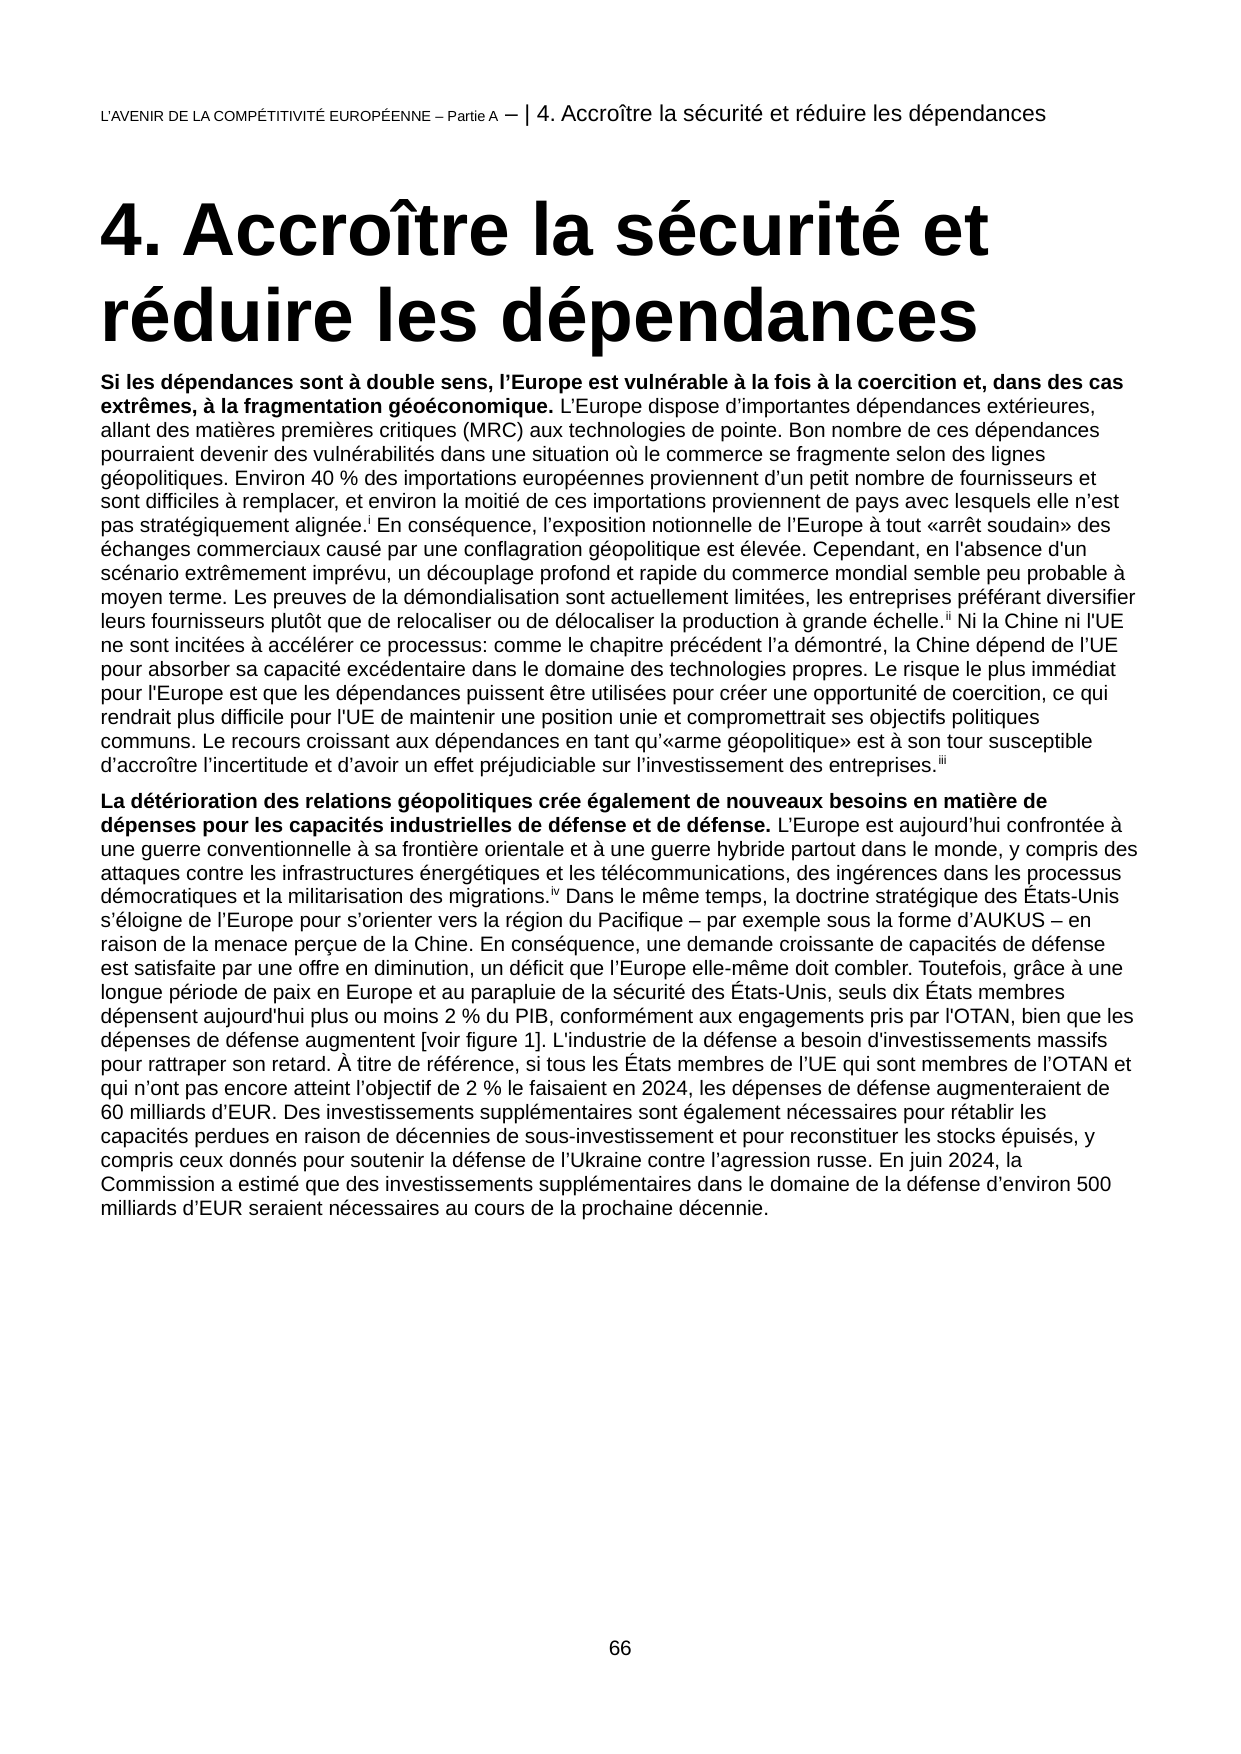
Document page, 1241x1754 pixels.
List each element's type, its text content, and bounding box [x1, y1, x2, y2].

text Si les dépendances sont à double sens, l’Europe est vulnérable à la fois à la coercition et, dans des cas extrêmes, à la fragmentation géoéconomique. L’Europe dispose d’importantes dépendances extérieures, allant des matières premières critiques (MRC) aux technologies de pointe. Bon nombre de ces dépendances pourraient devenir des vulnérabilités dans une situation où le commerce se fragmente selon des lignes géopolitiques. Environ 40 % des importations européennes proviennent d’un petit nombre de fournisseurs et sont difficiles à remplacer, et environ la moitié de ces importations proviennent de pays avec lesquels elle n’est pas stratégiquement alignée. En conséquence, l’exposition notionnelle de l’Europe à tout «arrêt soudain» des échanges commerciaux causé par une conflagration géopolitique est élevée. Cependant, en l'absence d'un scénario extrêmement imprévu, un découplage profond et rapide du commerce mondial semble peu probable à moyen terme. Les preuves de la démondialisation sont actuellement limitées, les entreprises préférant diversifier leurs fournisseurs plutôt que de relocaliser ou de délocaliser la production à grande échelle. Ni la Chine ni l'UE ne sont incitées à accélérer ce processus: comme le chapitre précédent l’a démontré, la Chine dépend de l’UE pour absorber sa capacité excédentaire dans le domaine des technologies propres. Le risque le plus immédiat pour l'Europe est que les dépendances puissent être utilisées pour créer une opportunité de coercition, ce qui rendrait plus difficile pour l'UE de maintenir une position unie et compromettrait ses objectifs politiques communs. Le recours croissant aux dépendances en tant qu’«arme géopolitique» est à son tour susceptible d’accroître l’incertitude et d’avoir un effet préjudiciable sur l’investissement des entreprises. [100, 369, 1140, 777]
subtitle 4. Accroître la sécurité et réduire les dépendances [100, 184, 1140, 357]
text La détérioration des relations géopolitiques crée également de nouveaux besoins en matière de dépenses pour les capacités industrielles de défense et de défense. L’Europe est aujourd’hui confrontée à une guerre conventionnelle à sa frontière orientale et à une guerre hybride partout dans le monde, y compris des attaques contre les infrastructures énergétiques et les télécommunications, des ingérences dans les processus démocratiques et la militarisation des migrations. Dans le même temps, la doctrine stratégique des États-Unis s’éloigne de l’Europe pour s’orienter vers la région du Pacifique – par exemple sous la forme d’AUKUS – en raison de la menace perçue de la Chine. En conséquence, une demande croissante de capacités de défense est satisfaite par une offre en diminution, un déficit que l’Europe elle-même doit combler. Toutefois, grâce à une longue période de paix en Europe et au parapluie de la sécurité des États-Unis, seuls dix États membres dépensent aujourd'hui plus ou moins 2 % du PIB, conformément aux engagements pris par l'OTAN, bien que les dépenses de défense augmentent [voir figure 1]. L'industrie de la défense a besoin d'investissements massifs pour rattraper son retard. À titre de référence, si tous les États membres de l’UE qui sont membres de l’OTAN et qui n’ont pas encore atteint l’objectif de 2 % le faisaient en 2024, les dépenses de défense augmenteraient de 60 milliards d’EUR. Des investissements supplémentaires sont également nécessaires pour rétablir les capacités perdues en raison de décennies de sous-investissement et pour reconstituer les stocks épuisés, y compris ceux donnés pour soutenir la défense de l’Ukraine contre l’agression russe. En juin 2024, la Commission a estimé que des investissements supplémentaires dans le domaine de la défense d’environ 500 milliards d’EUR seraient nécessaires au cours de la prochaine décennie. [100, 788, 1140, 1220]
